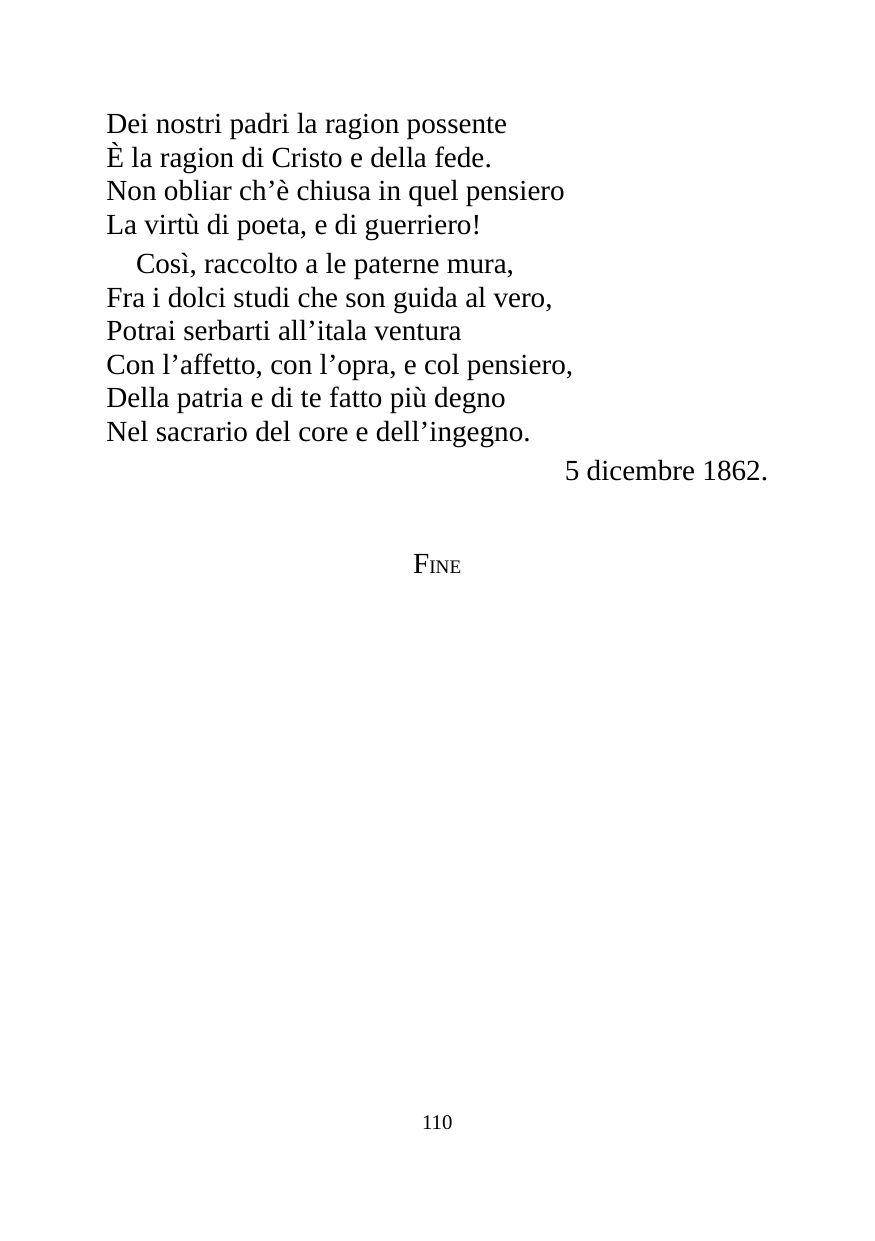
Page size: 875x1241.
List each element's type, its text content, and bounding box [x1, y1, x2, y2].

text Fine [106, 546, 768, 580]
text 5 dicembre 1862. [106, 453, 768, 487]
text Dei nostri padri la ragion possente È la ragion di Cristo e della fede. Non obliar ch’è chiusa in quel pensiero La virtù di poeta, e di guerriero! [106, 106, 768, 240]
text Così, raccolto a le paterne mura, Fra i dolci studi che son guida al vero, Potrai serbarti all’itala ventura Con l’affetto, con l’opra, e col pensiero, Della patria e di te fatto più degno Nel sacrario del core e dell’ingegno. [106, 246, 768, 448]
